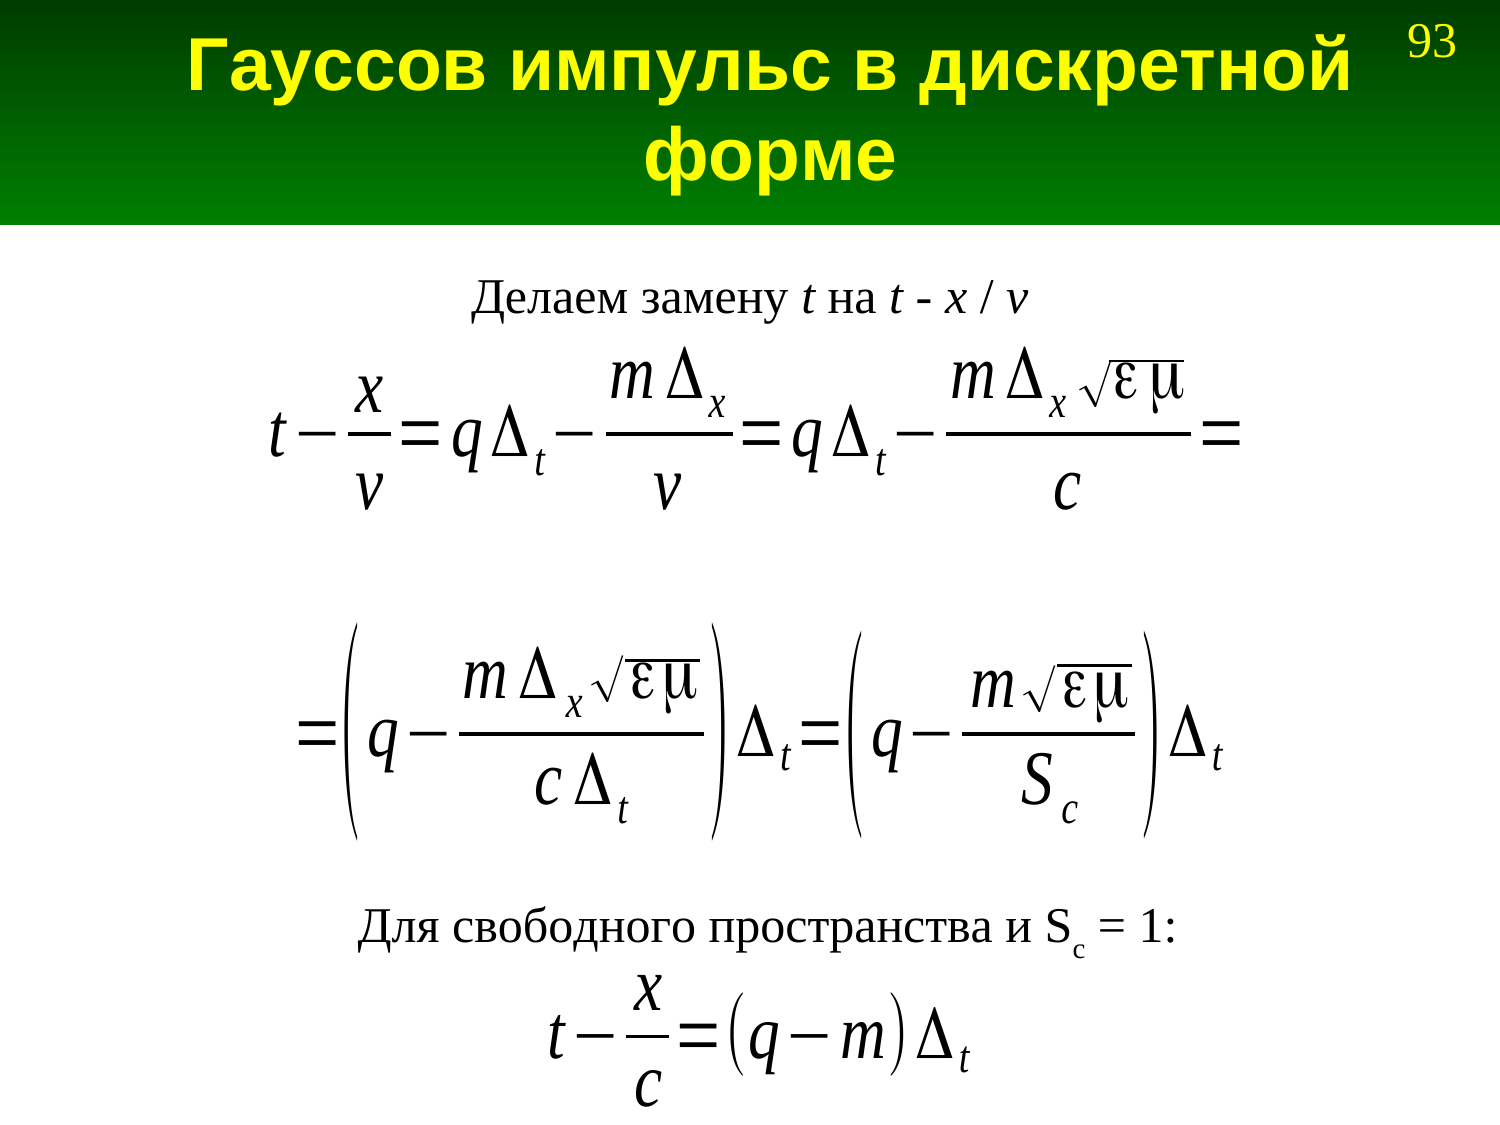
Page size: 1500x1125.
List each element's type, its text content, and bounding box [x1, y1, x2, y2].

text_box Делаем замену t на t - x / v [456, 255, 1044, 330]
chart [252, 330, 1262, 846]
chart [531, 972, 987, 1125]
text_box Для свободного пространства и Sc = 1: [342, 884, 1193, 972]
title Гауссов импульс в дискретной форме [100, 7, 1441, 204]
